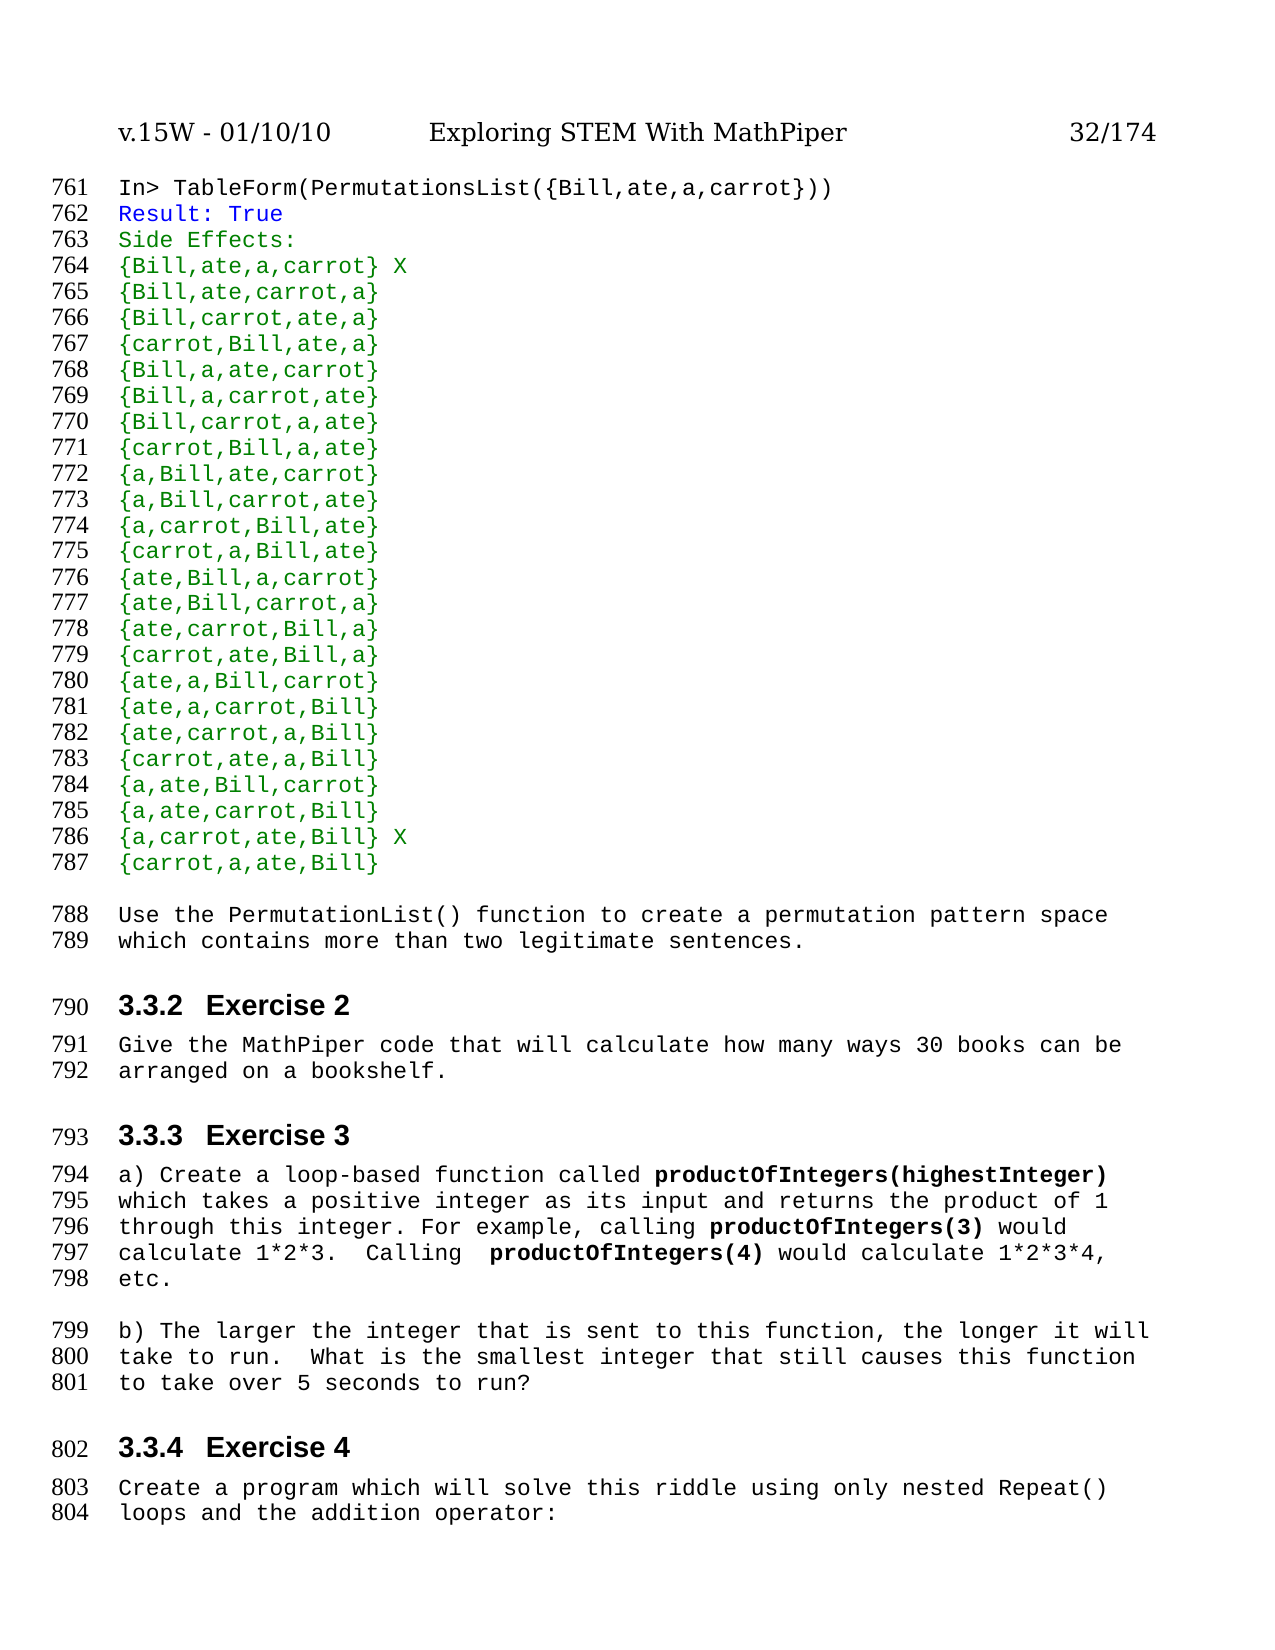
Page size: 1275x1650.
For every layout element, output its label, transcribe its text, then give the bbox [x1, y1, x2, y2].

text {a,ate,Bill,carrot} [118, 773, 1157, 799]
text {a,ate,carrot,Bill} [118, 799, 1157, 825]
text Give the MathPiper code that will calculate how many ways 30 books can be arranged on a bookshelf. [118, 1033, 1157, 1085]
text {a,Bill,ate,carrot} [118, 462, 1157, 488]
subtitle Exercise 4 [118, 1430, 1157, 1464]
text Result: True [118, 203, 1157, 229]
text {Bill,carrot,a,ate} [118, 410, 1157, 436]
text {ate,a,carrot,Bill} [118, 696, 1157, 721]
text {carrot,ate,Bill,a} [118, 644, 1157, 669]
text {Bill,ate,carrot,a} [118, 281, 1157, 306]
text Create a program which will solve this riddle using only nested Repeat() loops and the addition operator: [118, 1476, 1157, 1528]
text {Bill,a,carrot,ate} [118, 384, 1157, 410]
text {ate,carrot,a,Bill} [118, 721, 1157, 747]
subtitle Exercise 2 [118, 988, 1157, 1021]
text b) The larger the integer that is sent to this function, the longer it will take to run. What is the smallest integer that still causes this function to take over 5 seconds to run? [118, 1319, 1157, 1397]
text {Bill,ate,a,carrot} X [118, 254, 1157, 281]
text {a,carrot,ate,Bill} X [118, 825, 1157, 851]
text {carrot,a,ate,Bill} [118, 851, 1157, 877]
text {ate,a,Bill,carrot} [118, 669, 1157, 696]
text {Bill,carrot,ate,a} [118, 306, 1157, 332]
text {ate,Bill,carrot,a} [118, 592, 1157, 618]
text {a,carrot,Bill,ate} [118, 514, 1157, 540]
text {Bill,a,ate,carrot} [118, 358, 1157, 384]
text {ate,carrot,Bill,a} [118, 618, 1157, 644]
text a) Create a loop-based function called productOfIntegers(highestInteger) which takes a positive integer as its input and returns the product of 1 through this integer. For example, calling productOfIntegers(3) would calculate 1*2*3. Calling productOfIntegers(4) would calculate 1*2*3*4, etc. [118, 1164, 1157, 1293]
text {carrot,Bill,a,ate} [118, 436, 1157, 462]
text In> TableForm(PermutationsList({Bill,ate,a,carrot})) [118, 177, 1157, 203]
text {carrot,a,Bill,ate} [118, 540, 1157, 566]
text {carrot,Bill,ate,a} [118, 332, 1157, 358]
text {a,Bill,carrot,ate} [118, 488, 1157, 514]
text Use the PermutationList() function to create a permutation pattern space which contains more than two legitimate sentences. [118, 903, 1157, 955]
text {ate,Bill,a,carrot} [118, 566, 1157, 592]
subtitle Exercise 3 [118, 1118, 1157, 1152]
text {carrot,ate,a,Bill} [118, 747, 1157, 773]
text Side Effects: [118, 229, 1157, 254]
